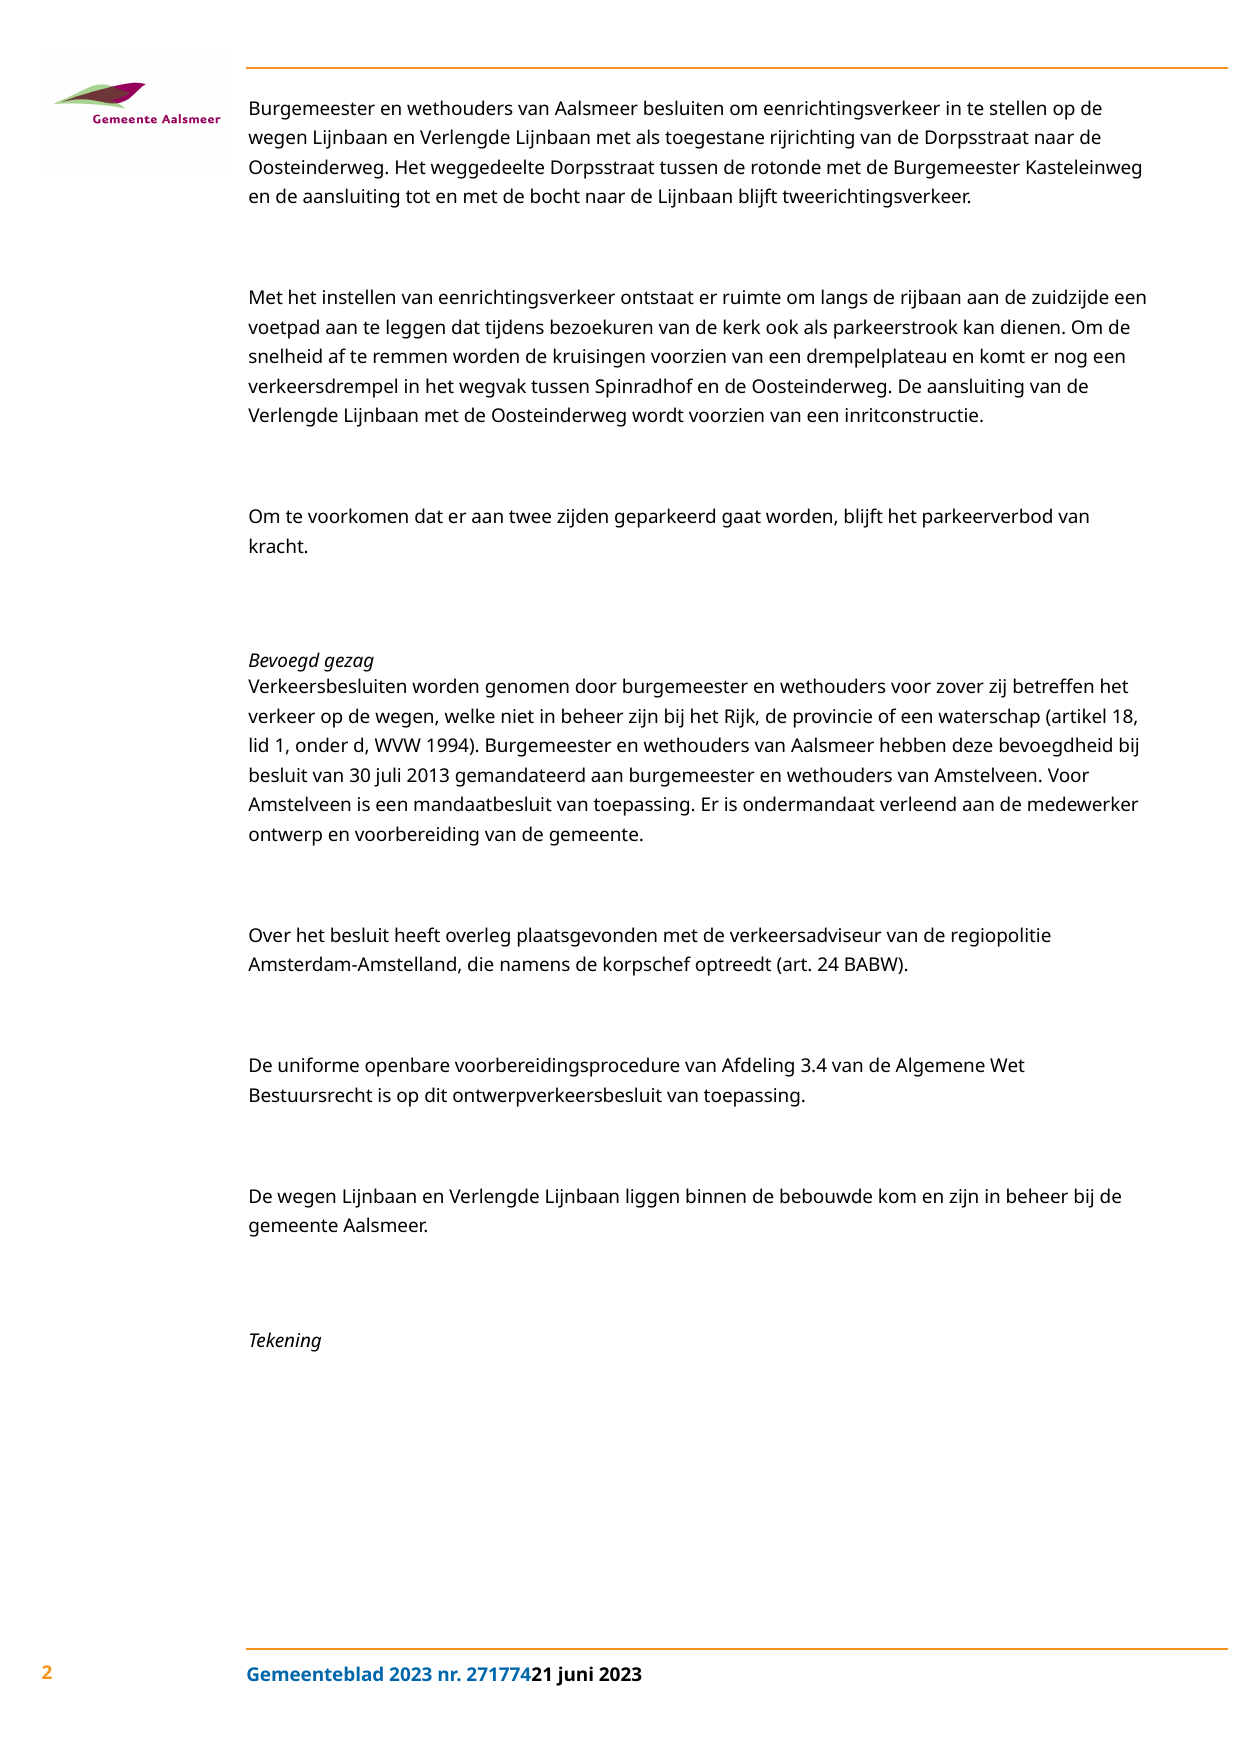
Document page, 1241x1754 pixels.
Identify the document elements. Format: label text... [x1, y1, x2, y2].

picture [41, 47, 231, 172]
text Burgemeester en wethouders van Aalsmeer besluiten om eenrichtingsverkeer in te stellen op de wegen Lijnbaan en Verlengde Lijnbaan met als toegestane rijrichting van de Dorpsstraat naar de Oosteinderweg. Het weggedeelte Dorpsstraat tussen de rotonde met de Burgemeester Kasteleinweg en de aansluiting tot en met de bocht naar de Lijnbaan blijft tweerichtingsverkeer. [248, 95, 1152, 209]
text De uniforme openbare voorbereidingsprocedure van Afdeling 3.4 van de Algemene Wet Bestuursrecht is op dit ontwerpverkeersbesluit van toepassing. [248, 1052, 1152, 1108]
text Tekening [248, 1327, 1152, 1352]
text Bevoegd gezag [248, 647, 1152, 673]
text Over het besluit heeft overleg plaatsgevonden met de verkeersadviseur van de regiopolitie Amsterdam-Amstelland, die namens de korpschef optreedt (art. 24 BABW). [248, 922, 1152, 977]
text De wegen Lijnbaan en Verlengde Lijnbaan liggen binnen de bebouwde kom en zijn in beheer bij de gemeente Aalsmeer. [248, 1183, 1152, 1238]
text Met het instellen van eenrichtingsverkeer ontstaat er ruimte om langs de rijbaan aan de zuidzijde een voetpad aan te leggen dat tijdens bezoekuren van de kerk ook als parkeerstrook kan dienen. Om de snelheid af te remmen worden de kruisingen voorzien van een drempelplateau en komt er nog een verkeersdrempel in het wegvak tussen Spinradhof en de Oosteinderweg. De aansluiting van de Verlengde Lijnbaan met de Oosteinderweg wordt voorzien van een inritconstructie. [248, 284, 1152, 428]
text Om te voorkomen dat er aan twee zijden geparkeerd gaat worden, blijft het parkeerverbod van kracht. [248, 503, 1152, 559]
text Verkeersbesluiten worden genomen door burgemeester en wethouders voor zover zij betreffen het verkeer op de wegen, welke niet in beheer zijn bij het Rijk, de provincie of een waterschap (artikel 18, lid 1, onder d, WVW 1994). Burgemeester en wethouders van Aalsmeer hebben deze bevoegdheid bij besluit van 30 juli 2013 gemandateerd aan burgemeester en wethouders van Amstelveen. Voor Amstelveen is een mandaatbesluit van toepassing. Er is ondermandaat verleend aan de medewerker ontwerp en voorbereiding van de gemeente. [248, 673, 1152, 847]
